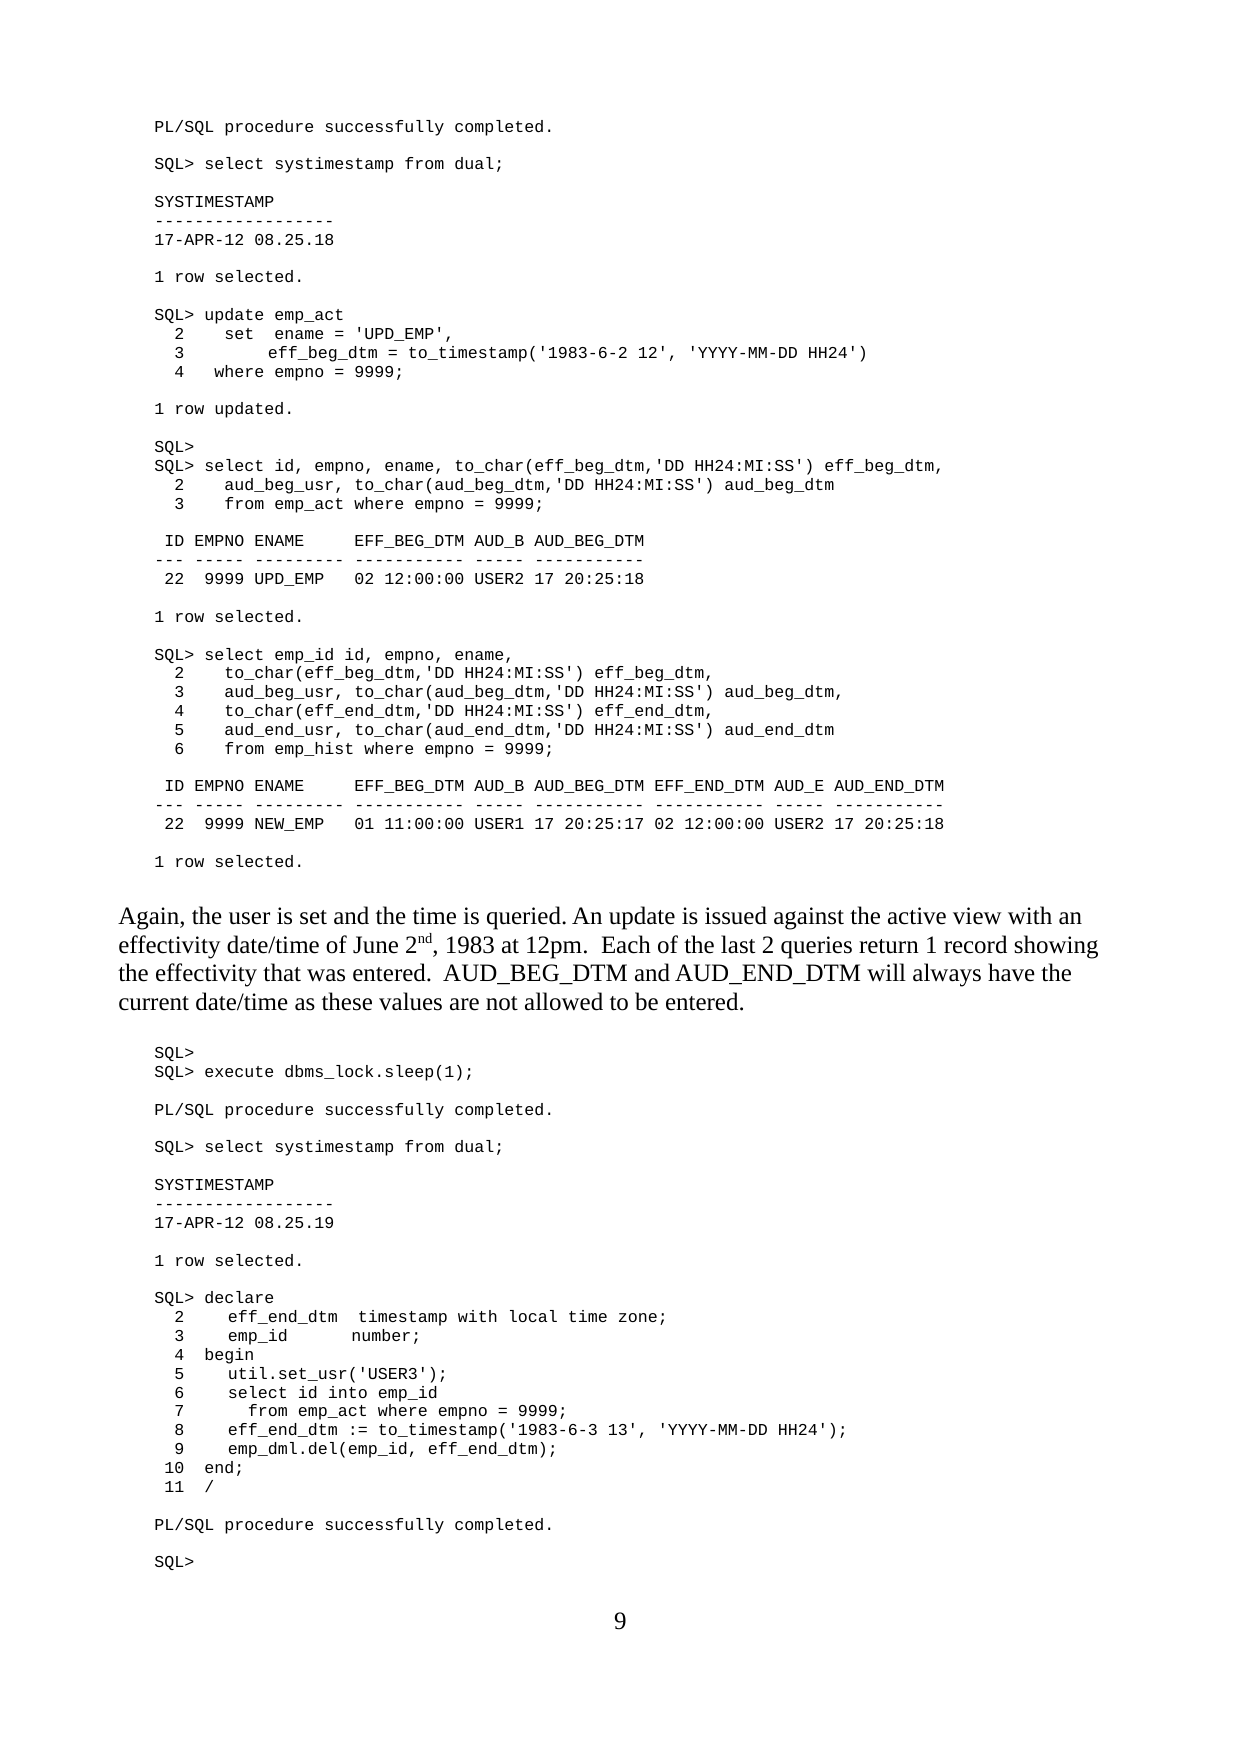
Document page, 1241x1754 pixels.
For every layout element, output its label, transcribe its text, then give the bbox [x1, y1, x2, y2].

text 1 row selected. [154, 1252, 1086, 1271]
text SQL> select emp_id id, empno, ename, [154, 646, 1086, 665]
text PL/SQL procedure successfully completed. [154, 118, 1086, 137]
text ID EMPNO ENAME EFF_BEG_DTM AUD_B AUD_BEG_DTM [154, 533, 1086, 552]
text SQL> select id, empno, ename, to_char(eff_beg_dtm,'DD HH24:MI:SS') eff_beg_dtm, [154, 457, 1086, 476]
text SQL> [154, 439, 1086, 457]
text 1 row selected. [154, 608, 1086, 627]
text 2 set ename = 'UPD_EMP', [154, 326, 1086, 344]
text 1 row updated. [154, 401, 1086, 420]
text 7 from emp_act where empno = 9999; [154, 1403, 1086, 1422]
text 10 end; [154, 1459, 1086, 1478]
text SYSTIMESTAMP [154, 1177, 1086, 1196]
text 3 aud_beg_usr, to_char(aud_beg_dtm,'DD HH24:MI:SS') aud_beg_dtm, [154, 684, 1086, 703]
text 22 9999 NEW_EMP 01 11:00:00 USER1 17 20:25:17 02 12:00:00 USER2 17 20:25:18 [154, 816, 1086, 834]
text SQL> [154, 1554, 1086, 1573]
text 5 aud_end_usr, to_char(aud_end_dtm,'DD HH24:MI:SS') aud_end_dtm [154, 721, 1086, 740]
text PL/SQL procedure successfully completed. [154, 1101, 1086, 1120]
text 8 eff_end_dtm := to_timestamp('1983-6-3 13', 'YYYY-MM-DD HH24'); [154, 1422, 1086, 1441]
text 5 util.set_usr('USER3'); [154, 1365, 1086, 1384]
text SQL> select systimestamp from dual; [154, 156, 1086, 175]
text 4 where empno = 9999; [154, 363, 1086, 382]
text 1 row selected. [154, 269, 1086, 288]
text ID EMPNO ENAME EFF_BEG_DTM AUD_B AUD_BEG_DTM EFF_END_DTM AUD_E AUD_END_DTM [154, 778, 1086, 797]
text --- ----- --------- ----------- ----- ----------- ----------- ----- ----------- [154, 797, 1086, 816]
text SQL> select systimestamp from dual; [154, 1139, 1086, 1158]
text PL/SQL procedure successfully completed. [154, 1516, 1086, 1535]
text --- ----- --------- ----------- ----- ----------- [154, 552, 1086, 571]
text SYSTIMESTAMP [154, 193, 1086, 212]
text SQL> declare [154, 1290, 1086, 1309]
text 1 row selected. [154, 853, 1086, 872]
text 2 to_char(eff_beg_dtm,'DD HH24:MI:SS') eff_beg_dtm, [154, 665, 1086, 684]
text 11 / [154, 1478, 1086, 1497]
text 4 begin [154, 1346, 1086, 1365]
text 3 emp_id number; [154, 1328, 1086, 1346]
text 2 aud_beg_usr, to_char(aud_beg_dtm,'DD HH24:MI:SS') aud_beg_dtm [154, 476, 1086, 495]
text 17-APR-12 08.25.19 [154, 1214, 1086, 1233]
text SQL> update emp_act [154, 307, 1086, 326]
text 9 emp_dml.del(emp_id, eff_end_dtm); [154, 1441, 1086, 1459]
text Again, the user is set and the time is queried. An update is issued against the active view with an effectivity date/time of June 2nd, 1983 at 12pm. Each of the last 2 queries return 1 record showing the effectivity that was entered. AUD_BEG_DTM and AUD_END_DTM will always have the current date/time as these values are not allowed to be entered. [118, 901, 1122, 1016]
text 2 eff_end_dtm timestamp with local time zone; [154, 1309, 1086, 1328]
text 6 select id into emp_id [154, 1384, 1086, 1403]
text 3 eff_beg_dtm = to_timestamp('1983-6-2 12', 'YYYY-MM-DD HH24') [154, 344, 1086, 363]
text 3 from emp_act where empno = 9999; [154, 495, 1086, 514]
text 22 9999 UPD_EMP 02 12:00:00 USER2 17 20:25:18 [154, 571, 1086, 589]
text SQL> [154, 1045, 1086, 1064]
text SQL> execute dbms_lock.sleep(1); [154, 1064, 1086, 1082]
text ------------------ [154, 1196, 1086, 1214]
text 6 from emp_hist where empno = 9999; [154, 740, 1086, 759]
text 4 to_char(eff_end_dtm,'DD HH24:MI:SS') eff_end_dtm, [154, 703, 1086, 721]
text 17-APR-12 08.25.18 [154, 231, 1086, 250]
text ------------------ [154, 212, 1086, 231]
